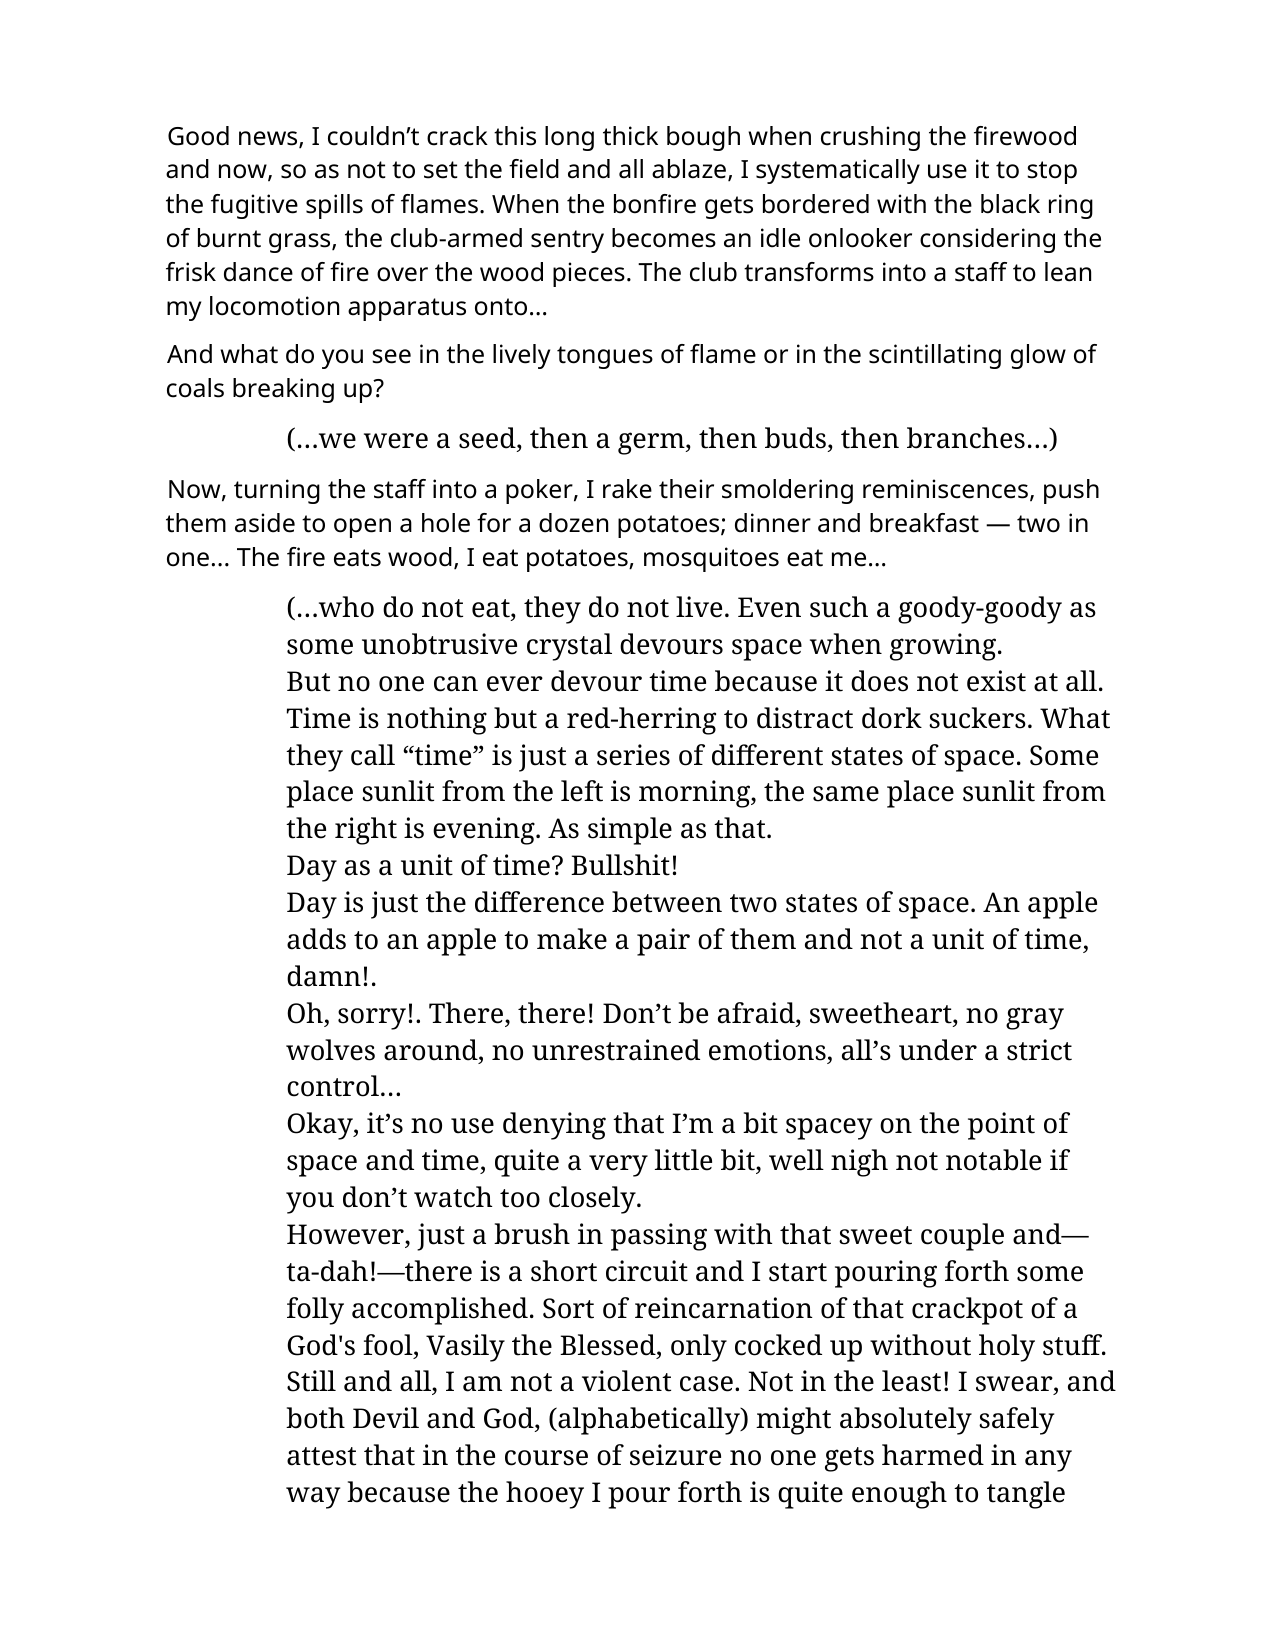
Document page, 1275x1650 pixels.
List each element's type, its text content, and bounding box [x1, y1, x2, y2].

list However, just a brush in passing with that sweet couple and—ta-dah!—there is a short circuit and I start pouring forth some folly accomplished. Sort of reincarnation of that crackpot of a God's fool, Vasily the Blessed, only cocked up without holy stuff. [286, 1215, 1118, 1363]
text Good news, I couldn’t crack this long thick bough when crushing the firewood and now, so as not to set the field and all ablaze, I systematically use it to stop the fugitive spills of flames. When the bonfire gets bordered with the black ring of burnt grass, the club-armed sentry becomes an idle onlooker considering the frisk dance of fire over the wood pieces. The club transforms into a staff to lean my locomotion apparatus onto… [165, 118, 1118, 322]
list Day as a unit of time? Bullshit! [286, 847, 1118, 883]
text And what do you see in the lively tongues of flame or in the scintillating glow of coals breaking up? [165, 337, 1118, 405]
list Still and all, I am not a violent case. Not in the least! I swear, and both Devil and God, (alphabetically) might absolutely safely attest that in the course of seizure no one gets harmed in any way because the hooey I pour forth is quite enough to tangle [286, 1363, 1118, 1510]
list Oh, sorry!. There, there! Don’t be afraid, sweetheart, no gray wolves around, no unrestrained emotions, all’s under a strict control… [286, 994, 1118, 1105]
list (…we were a seed, then a germ, then buds, then branches…) [286, 420, 1118, 457]
list Day is just the difference between two states of space. An apple adds to an apple to make a pair of them and not a unit of time, damn!. [286, 883, 1118, 994]
text Now, turning the staff into a poker, I rake their smoldering reminiscences, push them aside to open a hole for a dozen potatoes; dinner and breakfast — two in one... The fire eats wood, I eat potatoes, mosquitoes eat me… [165, 472, 1118, 574]
list (…who do not eat, they do not live. Even such a goody-goody as some unobtrusive crystal devours space when growing. [286, 588, 1118, 662]
list Okay, it’s no use denying that I’m a bit spacey on the point of space and time, quite a very little bit, well nigh not notable if you don’t watch too closely. [286, 1105, 1118, 1215]
list But no one can ever devour time because it does not exist at all. Time is nothing but a red-herring to distract dork suckers. What they call “time” is just a series of different states of space. Some place sunlit from the left is morning, the same place sunlit from the right is evening. As simple as that. [286, 662, 1118, 847]
